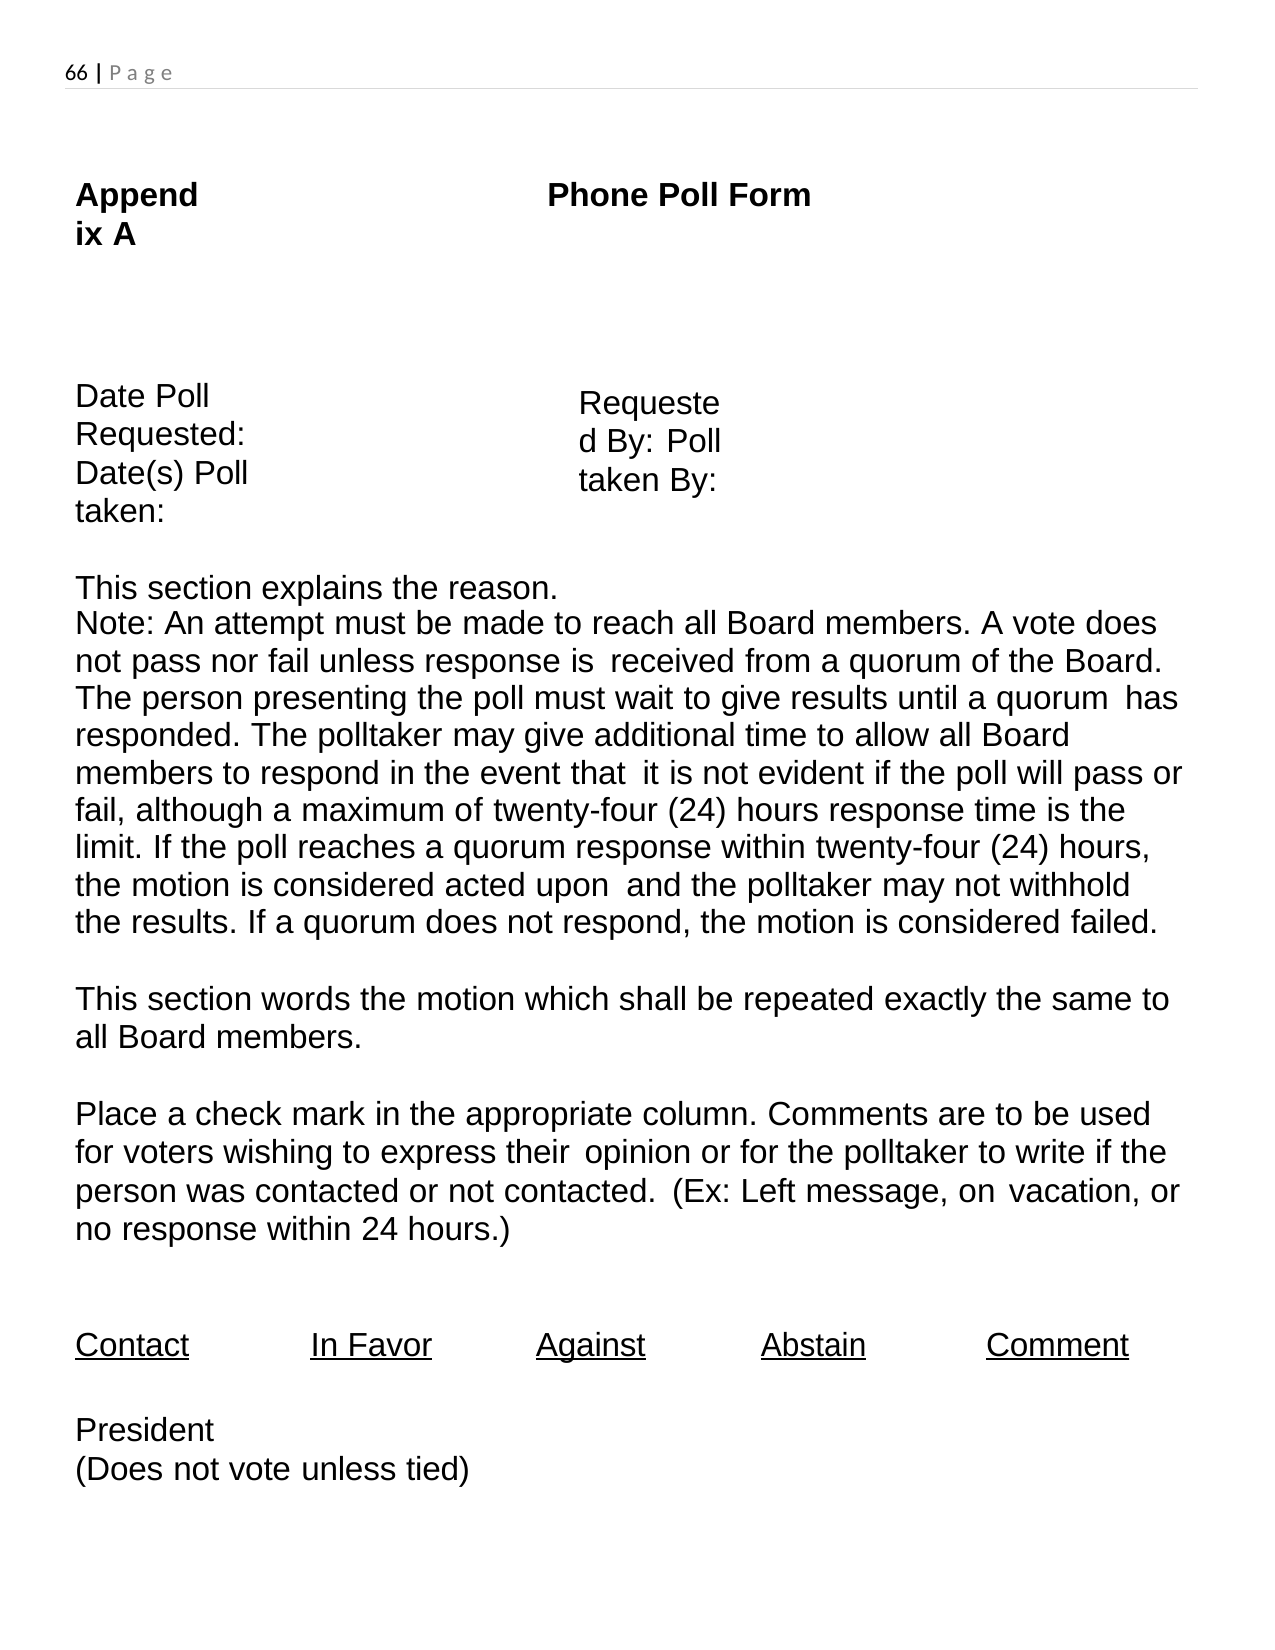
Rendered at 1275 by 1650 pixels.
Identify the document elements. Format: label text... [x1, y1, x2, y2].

text Requested By: Poll taken By: [578, 383, 724, 498]
text Phone Poll Form [547, 175, 1198, 214]
text Note: An attempt must be made to reach all Board members. A vote does not pass nor fail unless response is received from a quorum of the Board. The person presenting the poll must wait to give results until a quorum has responded. The polltaker may give additional time to allow all Board members to respond in the event that it is not evident if the poll will pass or fail, although a maximum of twenty-four (24) hours response time is the limit. If the poll reaches a quorum response within twenty-four (24) hours, the motion is considered acted upon and the polltaker may not withhold the results. If a quorum does not respond, the motion is considered failed. [75, 605, 1185, 940]
text Date Poll Requested: Date(s) Poll taken: [75, 376, 286, 529]
text Place a check mark in the appropriate column. Comments are to be used for voters wishing to express their opinion or for the polltaker to write if the person was contacted or not contacted. (Ex: Left message, on vacation, or no response within 24 hours.) [75, 1094, 1185, 1248]
subtitle Appendix A [75, 175, 201, 252]
text (Does not vote unless tied) [75, 1449, 1198, 1487]
text This section explains the reason. [75, 576, 1198, 605]
text This section words the motion which shall be repeated exactly the same to all Board members. [75, 979, 1198, 1056]
text President [75, 1410, 1198, 1449]
text Contact In Favor Against Abstain Comment [75, 1325, 1198, 1363]
